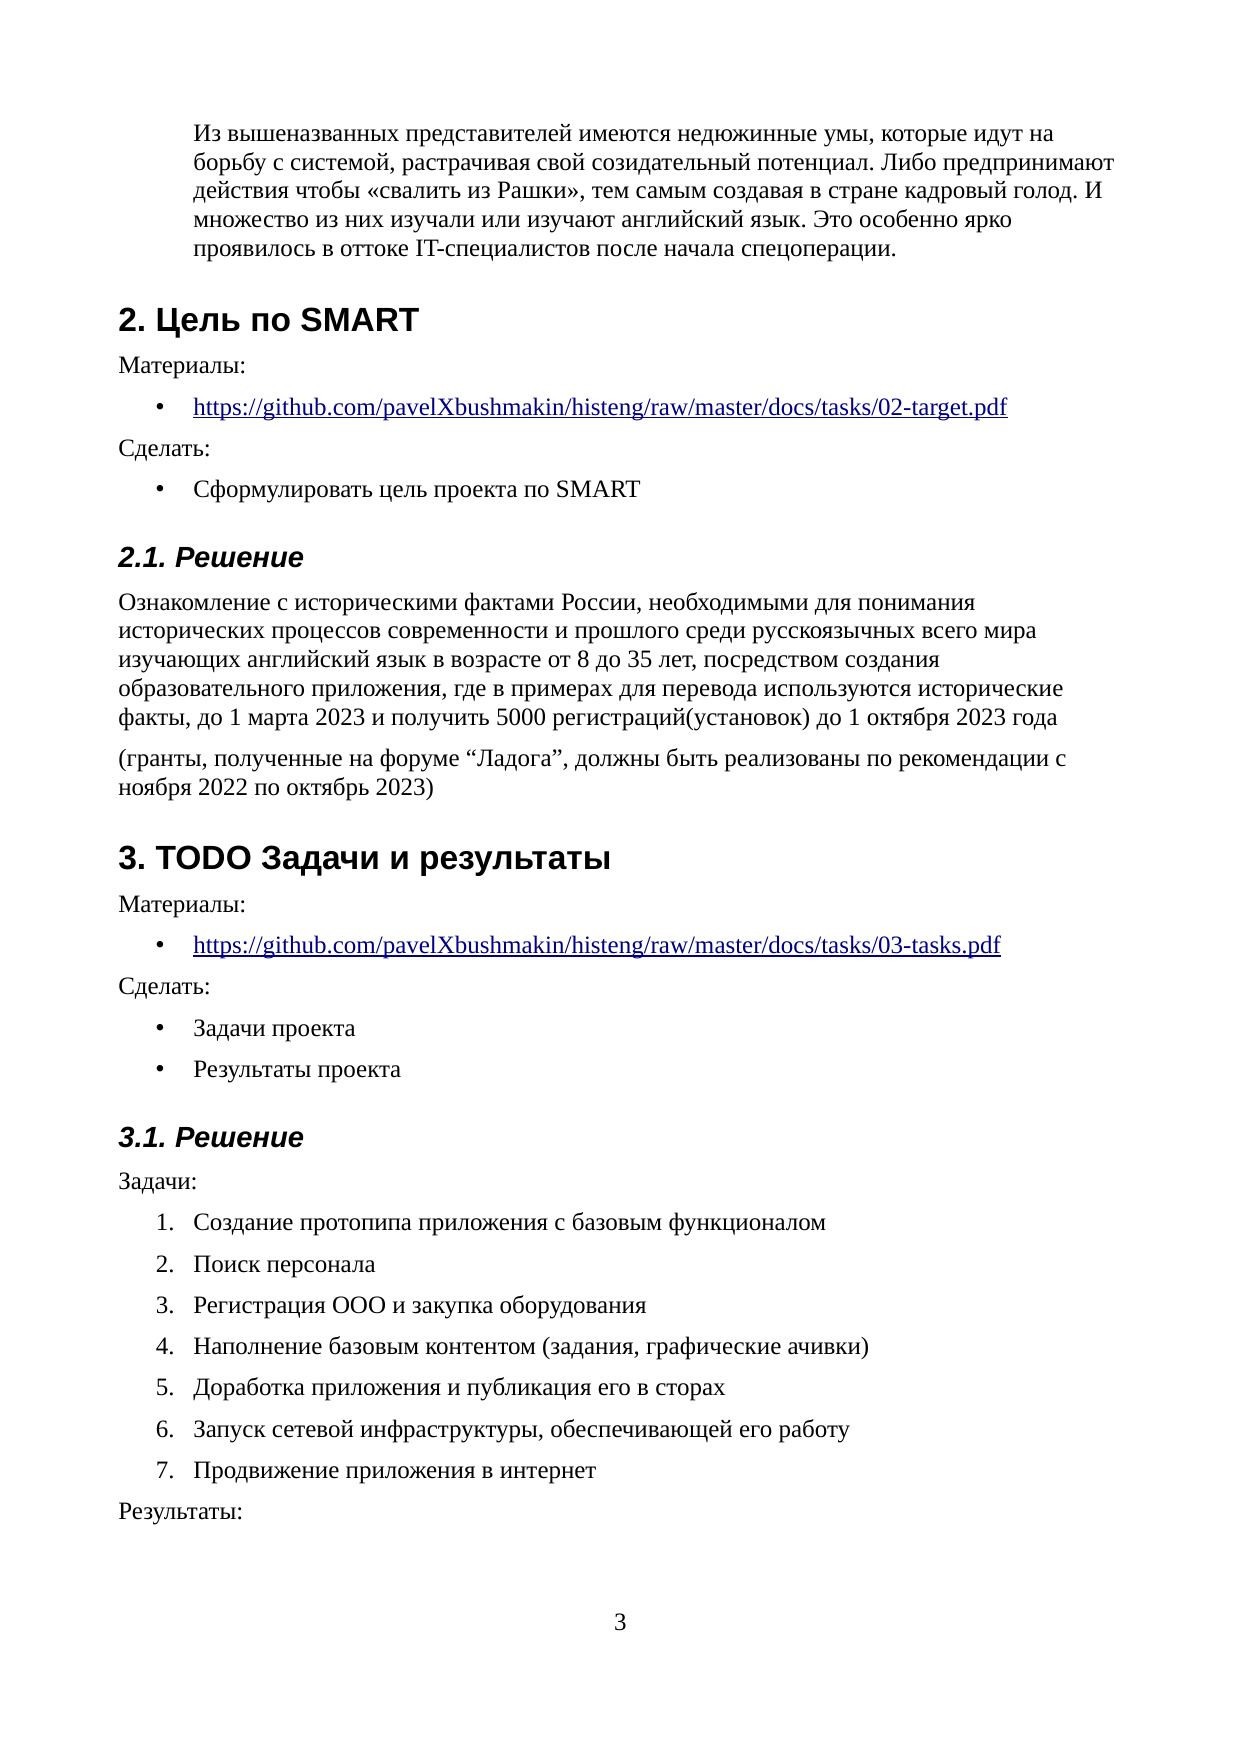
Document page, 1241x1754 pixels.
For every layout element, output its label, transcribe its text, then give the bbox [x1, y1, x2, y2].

text Результаты: [118, 1496, 1122, 1525]
list Запуск сетевой инфраструктуры, обеспечивающей его работу [156, 1414, 1122, 1442]
list Результаты проекта [156, 1054, 1122, 1083]
list Из вышеназванных представителей имеются недюжинные умы, которые идут на борьбу с системой, растрачивая свой созидательный потенциал. Либо предпринимают действия чтобы «свалить из Рашки», тем самым создавая в стране кадровый голод. И множество из них изучали или изучают английский язык. Это особенно ярко проявилось в оттоке IT-специалистов после начала спецоперации. [156, 118, 1122, 262]
text Сделать: [118, 971, 1122, 1000]
text Ознакомление с историческими фактами России, необходимыми для понимания исторических процессов современности и прошлого среди русскоязычных всего мира изучающих английский язык в возрасте от 8 до 35 лет, посредством создания образовательного приложения, где в примерах для перевода используются исторические факты, до 1 марта 2023 и получить 5000 регистраций(установок) до 1 октября 2023 года [118, 587, 1122, 730]
list Создание протопипа приложения с базовым функционалом [156, 1207, 1122, 1236]
list Поиск персонала [156, 1249, 1122, 1277]
list Сформулировать цель проекта по SMART [156, 474, 1122, 503]
list https://github.com/pavelXbushmakin/histeng/raw/master/docs/tasks/02-target.pdf [156, 392, 1122, 421]
subtitle Решение [118, 541, 1122, 574]
text Задачи: [118, 1166, 1122, 1195]
list Регистрация ООО и закупка оборудования [156, 1290, 1122, 1319]
list Задачи проекта [156, 1013, 1122, 1041]
list Наполнение базовым контентом (задания, графические ачивки) [156, 1331, 1122, 1360]
list Доработка приложения и публикация его в сторах [156, 1372, 1122, 1401]
subtitle Решение [118, 1120, 1122, 1154]
list Продвижение приложения в интернет [156, 1455, 1122, 1484]
subtitle TODO Задачи и результаты [118, 838, 1122, 876]
text Материалы: [118, 351, 1122, 379]
text (гранты, полученные на форуме “Ладога”, должны быть реализованы по рекомендации с ноября 2022 по октябрь 2023) [118, 743, 1122, 800]
list https://github.com/pavelXbushmakin/histeng/raw/master/docs/tasks/03-tasks.pdf [156, 930, 1122, 959]
text Материалы: [118, 889, 1122, 918]
subtitle Цель по SMART [118, 299, 1122, 338]
text Сделать: [118, 433, 1122, 462]
